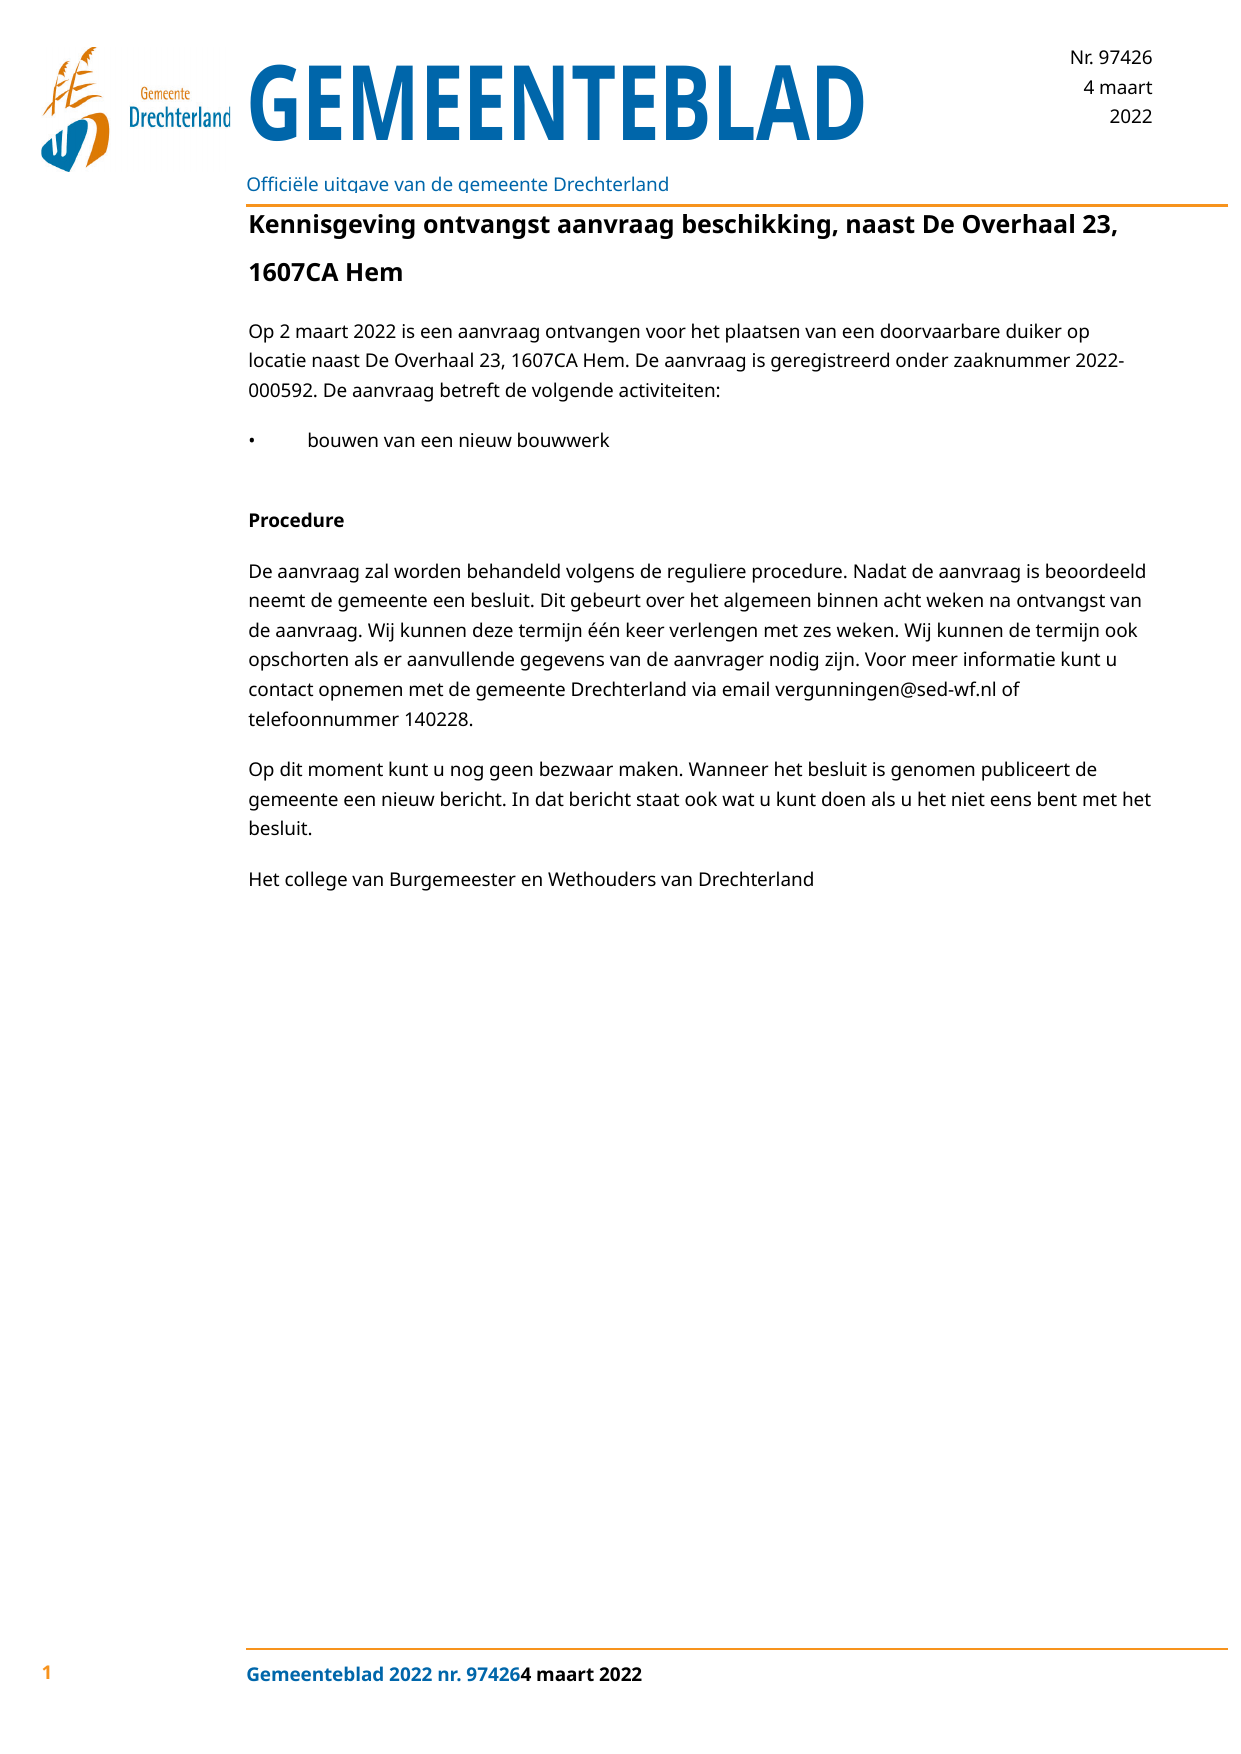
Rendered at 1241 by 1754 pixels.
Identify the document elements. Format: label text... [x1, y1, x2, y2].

list bouwen van een nieuw bouwwerk [248, 427, 1152, 453]
text Het college van Burgemeester en Wethouders van Drechterland [248, 866, 1152, 892]
text Kennisgeving ontvangst aanvraag beschikking, naast De Overhaal 23, 1607CA Hem [248, 207, 1152, 288]
text Procedure [248, 507, 1152, 533]
text Op dit moment kunt u nog geen bezwaar maken. Wanneer het besluit is genomen publiceert de gemeente een nieuw bericht. In dat bericht staat ook wat u kunt doen als u het niet eens bent met het besluit. [248, 756, 1152, 841]
picture [41, 158, 64, 172]
text De aanvraag zal worden behandeld volgens de reguliere procedure. Nadat de aanvraag is beoordeeld neemt de gemeente een besluit. Dit gebeurt over het algemeen binnen acht weken na ontvangst van de aanvraag. Wij kunnen deze termijn één keer verlengen met zes weken. Wij kunnen de termijn ook opschorten als er aanvullende gegevens van de aanvrager nodig zijn. Voor meer informatie kunt u contact opnemen met de gemeente Drechterland via email vergunningen@sed-wf.nl of telefoonnummer 140228. [248, 558, 1152, 732]
picture [226, 115, 231, 124]
picture [41, 47, 231, 172]
text Op 2 maart 2022 is een aanvraag ontvangen voor het plaatsen van een doorvaarbare duiker op locatie naast De Overhaal 23, 1607CA Hem. De aanvraag is geregistreerd onder zaaknummer 2022-000592. De aanvraag betreft de volgende activiteiten: [248, 318, 1152, 403]
